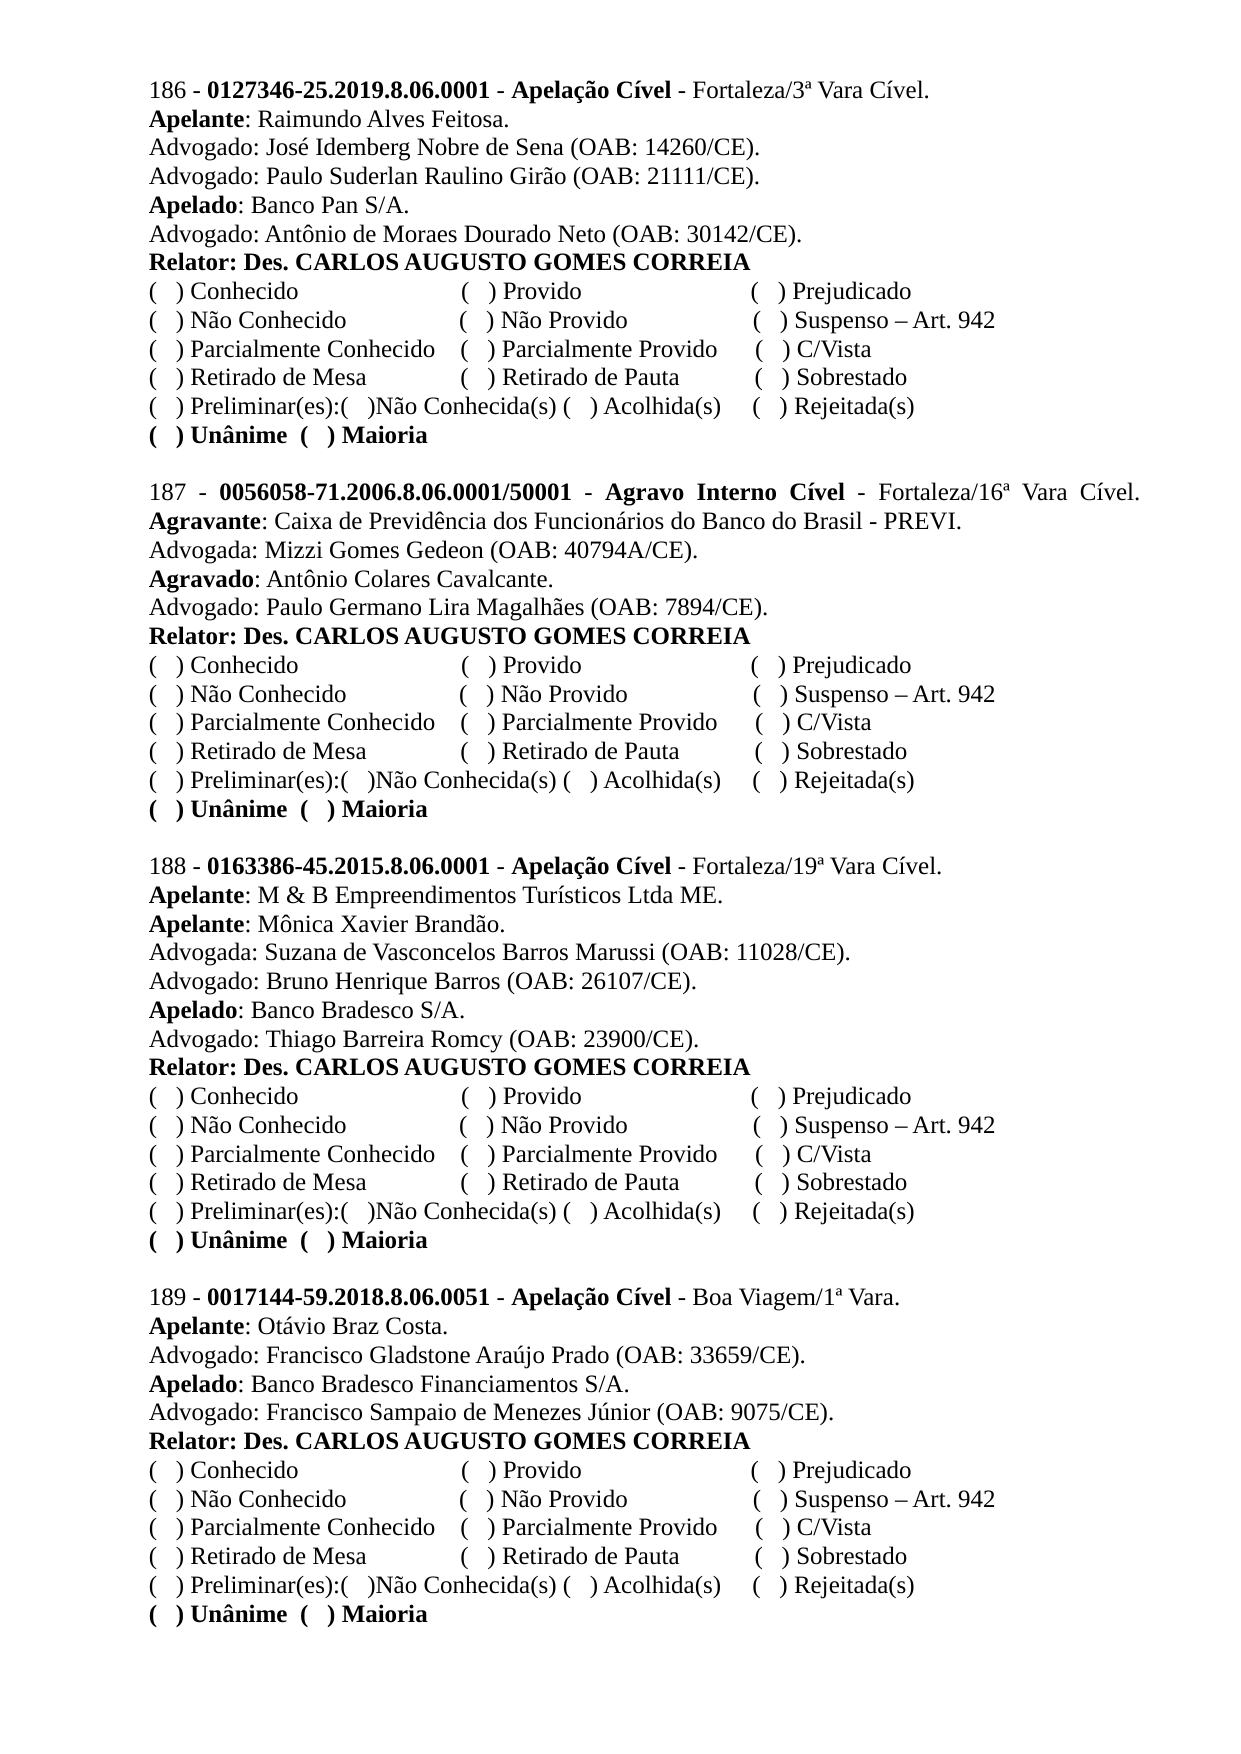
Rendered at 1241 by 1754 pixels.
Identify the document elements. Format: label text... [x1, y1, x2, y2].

text Apelado: Banco Bradesco Financiamentos S/A. [148, 1369, 1141, 1397]
text ( ) Preliminar(es):( )Não Conhecida(s) ( ) Acolhida(s) ( ) Rejeitada(s) [148, 1570, 1158, 1599]
text ( ) Não Conhecido ( ) Não Provido ( ) Suspenso – Art. 942 [148, 305, 1158, 334]
text Advogado: Paulo Germano Lira Magalhães (OAB: 7894/CE). [148, 592, 1141, 621]
text ( ) Unânime ( ) Maioria [148, 1225, 1158, 1254]
text Apelante: M & B Empreendimentos Turísticos Ltda ME. [148, 880, 1141, 909]
text ( ) Retirado de Mesa ( ) Retirado de Pauta ( ) Sobrestado [148, 362, 1158, 391]
text 189 - 0017144-59.2018.8.06.0051 - Apelação Cível - Boa Viagem/1ª Vara. [148, 1282, 1141, 1311]
text Advogado: Antônio de Moraes Dourado Neto (OAB: 30142/CE). [148, 219, 1141, 247]
text ( ) Parcialmente Conhecido ( ) Parcialmente Provido ( ) C/Vista [148, 334, 1158, 362]
text ( ) Preliminar(es):( )Não Conhecida(s) ( ) Acolhida(s) ( ) Rejeitada(s) [148, 765, 1158, 794]
text Advogado: Bruno Henrique Barros (OAB: 26107/CE). [148, 966, 1141, 995]
text ( ) Parcialmente Conhecido ( ) Parcialmente Provido ( ) C/Vista [148, 707, 1158, 736]
text ( ) Não Conhecido ( ) Não Provido ( ) Suspenso – Art. 942 [148, 1110, 1158, 1139]
text Advogado: Francisco Sampaio de Menezes Júnior (OAB: 9075/CE). [148, 1397, 1141, 1426]
text Relator: Des. CARLOS AUGUSTO GOMES CORREIA [148, 247, 1141, 276]
text 186 - 0127346-25.2019.8.06.0001 - Apelação Cível - Fortaleza/3ª Vara Cível. [148, 75, 1141, 104]
text Relator: Des. CARLOS AUGUSTO GOMES CORREIA [148, 1426, 1141, 1455]
text 188 - 0163386-45.2015.8.06.0001 - Apelação Cível - Fortaleza/19ª Vara Cível. [148, 851, 1141, 880]
text ( ) Retirado de Mesa ( ) Retirado de Pauta ( ) Sobrestado [148, 1541, 1158, 1570]
text ( ) Conhecido ( ) Provido ( ) Prejudicado [148, 1455, 1141, 1484]
text Advogada: Mizzi Gomes Gedeon (OAB: 40794A/CE). [148, 535, 1141, 564]
text Advogado: José Idemberg Nobre de Sena (OAB: 14260/CE). [148, 132, 1141, 161]
text Apelante: Raimundo Alves Feitosa. [148, 104, 1141, 132]
text Advogado: Francisco Gladstone Araújo Prado (OAB: 33659/CE). [148, 1340, 1141, 1369]
text Agravado: Antônio Colares Cavalcante. [148, 564, 1141, 592]
text ( ) Unânime ( ) Maioria [148, 1599, 1158, 1627]
text ( ) Parcialmente Conhecido ( ) Parcialmente Provido ( ) C/Vista [148, 1512, 1158, 1541]
text ( ) Parcialmente Conhecido ( ) Parcialmente Provido ( ) C/Vista [148, 1139, 1158, 1167]
text ( ) Preliminar(es):( )Não Conhecida(s) ( ) Acolhida(s) ( ) Rejeitada(s) [148, 1196, 1158, 1225]
text ( ) Unânime ( ) Maioria [148, 794, 1158, 822]
text Apelante: Mônica Xavier Brandão. [148, 909, 1141, 937]
text ( ) Retirado de Mesa ( ) Retirado de Pauta ( ) Sobrestado [148, 1167, 1158, 1196]
text ( ) Não Conhecido ( ) Não Provido ( ) Suspenso – Art. 942 [148, 679, 1158, 707]
text 187 - 0056058-71.2006.8.06.0001/50001 - Agravo Interno Cível - Fortaleza/16ª Vara Cível. Agravante: Caixa de Previdência dos Funcionários do Banco do Brasil - PREVI. [148, 477, 1141, 535]
text Advogada: Suzana de Vasconcelos Barros Marussi (OAB: 11028/CE). [148, 937, 1141, 966]
text Apelante: Otávio Braz Costa. [148, 1311, 1141, 1340]
text Apelado: Banco Pan S/A. [148, 190, 1141, 219]
text Advogado: Paulo Suderlan Raulino Girão (OAB: 21111/CE). [148, 161, 1141, 190]
text Relator: Des. CARLOS AUGUSTO GOMES CORREIA [148, 1052, 1141, 1081]
text ( ) Preliminar(es):( )Não Conhecida(s) ( ) Acolhida(s) ( ) Rejeitada(s) [148, 391, 1158, 420]
text ( ) Retirado de Mesa ( ) Retirado de Pauta ( ) Sobrestado [148, 736, 1158, 765]
text ( ) Conhecido ( ) Provido ( ) Prejudicado [148, 276, 1141, 305]
text Relator: Des. CARLOS AUGUSTO GOMES CORREIA [148, 621, 1141, 650]
text Apelado: Banco Bradesco S/A. [148, 995, 1141, 1024]
text ( ) Conhecido ( ) Provido ( ) Prejudicado [148, 1081, 1141, 1110]
text ( ) Unânime ( ) Maioria [148, 420, 1158, 449]
text Advogado: Thiago Barreira Romcy (OAB: 23900/CE). [148, 1024, 1141, 1052]
text ( ) Conhecido ( ) Provido ( ) Prejudicado [148, 650, 1141, 679]
text ( ) Não Conhecido ( ) Não Provido ( ) Suspenso – Art. 942 [148, 1484, 1158, 1512]
